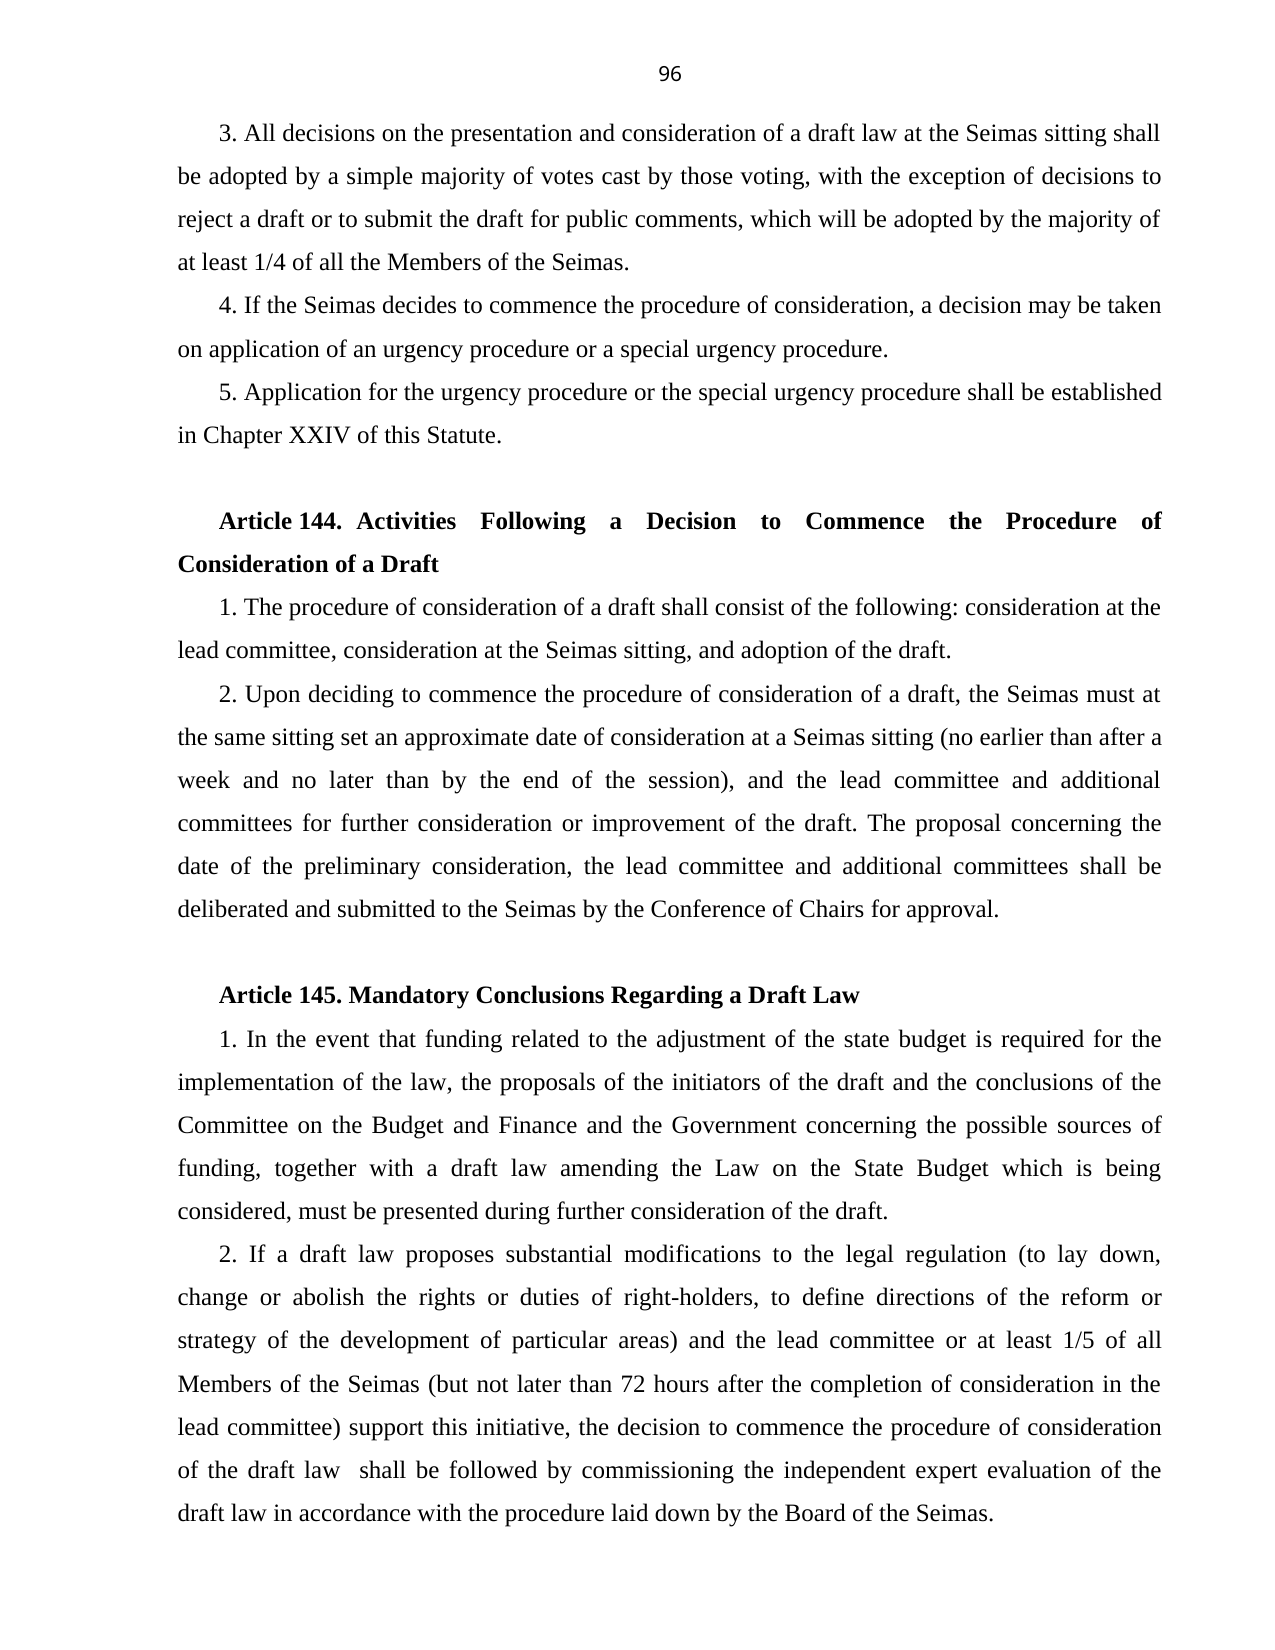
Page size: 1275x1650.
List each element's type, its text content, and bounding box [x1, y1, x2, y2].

text 5. Application for the urgency procedure or the special urgency procedure shall be established in Chapter XXIV of this Statute. [177, 377, 1163, 449]
text 4. If the Seimas decides to commence the procedure of consideration, a decision may be taken on application of an urgency procedure or a special urgency procedure. [177, 291, 1163, 362]
text Article 144. Activities Following a Decision to Commence the Procedure of Consideration of a Draft [177, 506, 1163, 578]
text 1. In the event that funding related to the adjustment of the state budget is required for the implementation of the law, the proposals of the initiators of the draft and the conclusions of the Committee on the Budget and Finance and the Government concerning the possible sources of funding, together with a draft law amending the Law on the State Budget which is being considered, must be presented during further consideration of the draft. [177, 1024, 1163, 1225]
text 1. The procedure of consideration of a draft shall consist of the following: consideration at the lead committee, consideration at the Seimas sitting, and adoption of the draft. [177, 592, 1163, 664]
text Article 145. Mandatory Conclusions Regarding a Draft Law [177, 981, 1163, 1009]
text 2. Upon deciding to commence the procedure of consideration of a draft, the Seimas must at the same sitting set an approximate date of consideration at a Seimas sitting (no earlier than after a week and no later than by the end of the session), and the lead committee and additional committees for further consideration or improvement of the draft. The proposal concerning the date of the preliminary consideration, the lead committee and additional committees shall be deliberated and submitted to the Seimas by the Conference of Chairs for approval. [177, 679, 1163, 923]
text 3. All decisions on the presentation and consideration of a draft law at the Seimas sitting shall be adopted by a simple majority of votes cast by those voting, with the exception of decisions to reject a draft or to submit the draft for public comments, which will be adopted by the majority of at least 1/4 of all the Members of the Seimas. [177, 118, 1163, 276]
text 2. If a draft law proposes substantial modifications to the legal regulation (to lay down, change or abolish the rights or duties of right-holders, to define directions of the reform or strategy of the development of particular areas) and the lead committee or at least 1/5 of all Members of the Seimas (but not later than 72 hours after the completion of consideration in the lead committee) support this initiative, the decision to commence the procedure of consideration of the draft law shall be followed by commissioning the independent expert evaluation of the draft law in accordance with the procedure laid down by the Board of the Seimas. [177, 1239, 1163, 1527]
